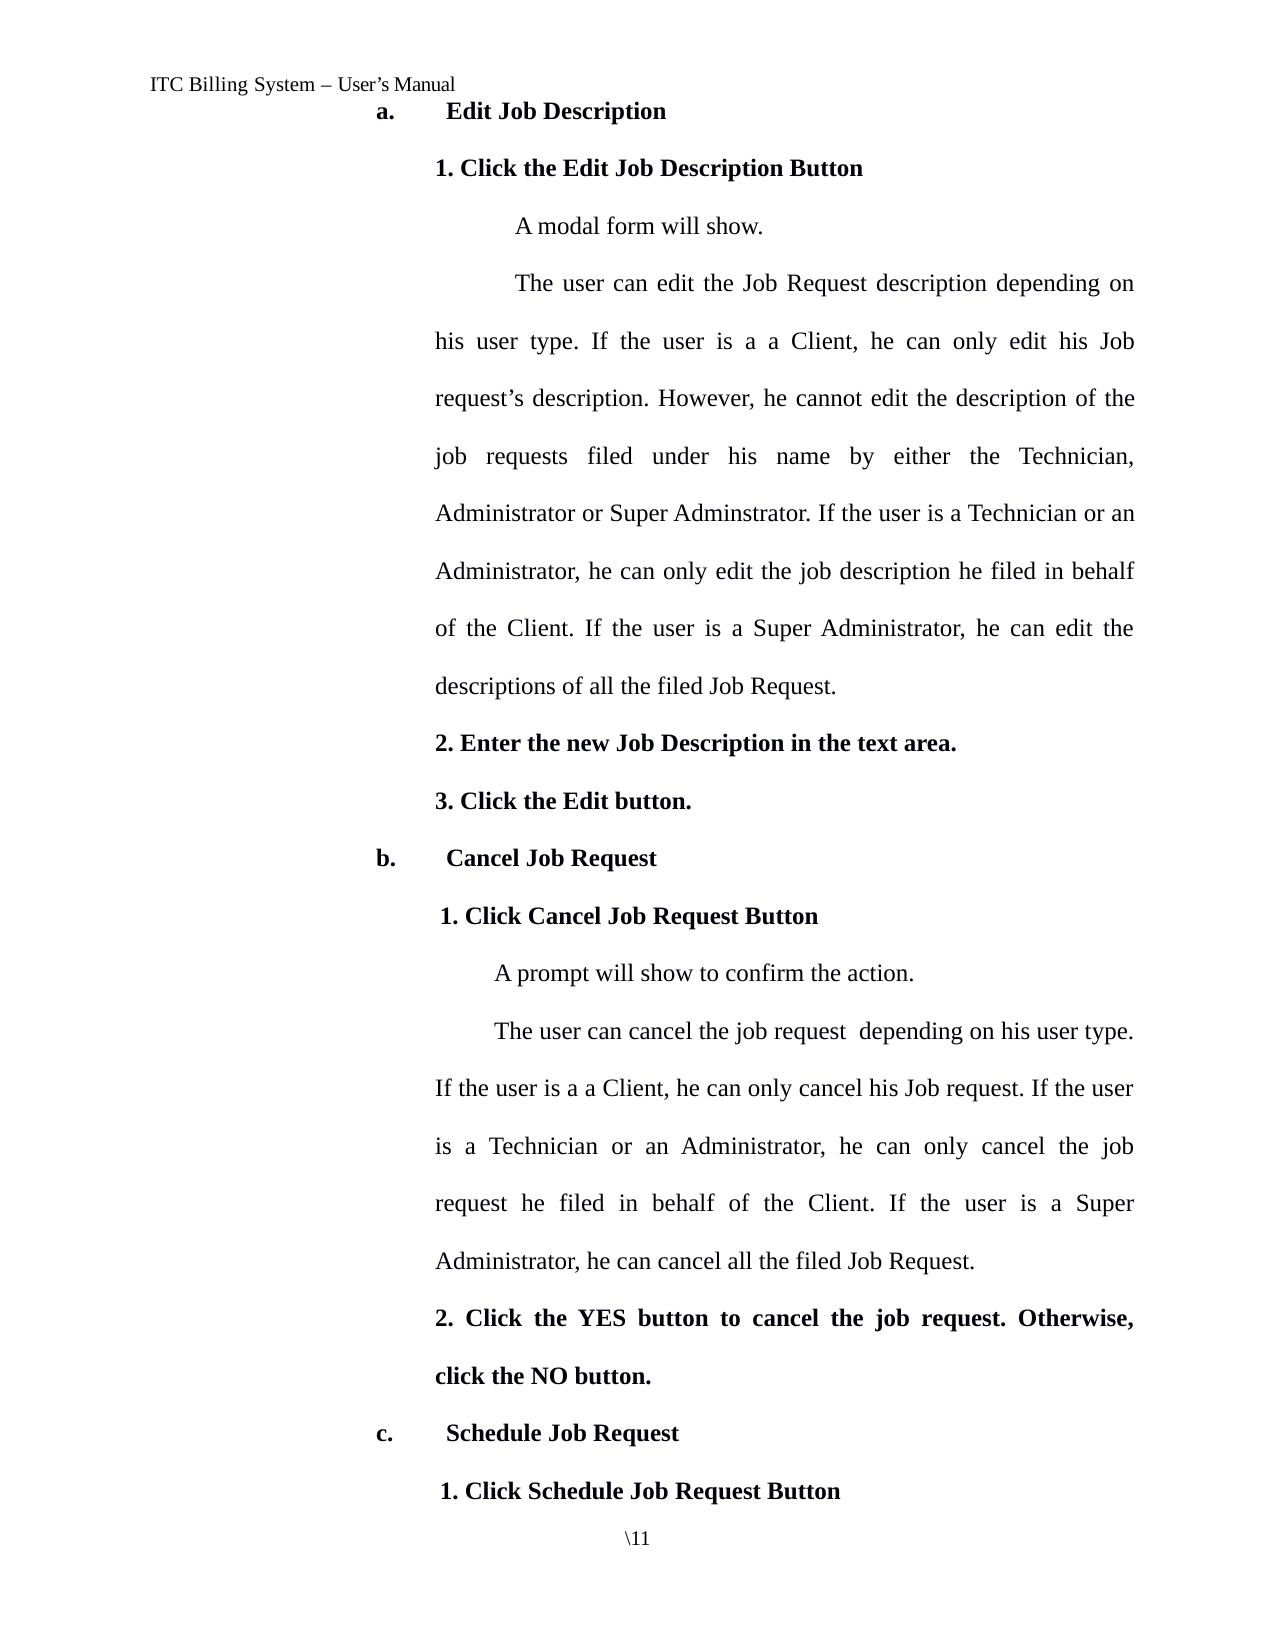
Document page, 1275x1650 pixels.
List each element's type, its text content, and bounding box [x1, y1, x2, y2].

text 2. Click the YES button to cancel the job request. Otherwise, click the NO button. [435, 1303, 1135, 1389]
text 1. Click Cancel Job Request Button [376, 901, 1135, 929]
text b. Cancel Job Request [376, 843, 1135, 872]
text 1. Click Schedule Job Request Button [376, 1476, 1135, 1504]
text The user can edit the Job Request description depending on his user type. If the user is a a Client, he can only edit his Job request’s description. However, he cannot edit the description of the job requests filed under his name by either the Technician, Administrator or Super Adminstrator. If the user is a Technician or an Administrator, he can only edit the job description he filed in behalf of the Client. If the user is a Super Administrator, he can edit the descriptions of all the filed Job Request. [435, 268, 1135, 699]
text A modal form will show. [376, 211, 1135, 239]
text 2. Enter the new Job Description in the text area. [376, 728, 1135, 757]
text a. Edit Job Description [376, 96, 1135, 124]
text 1. Click the Edit Job Description Button [376, 153, 1135, 182]
text 3. Click the Edit button. [376, 786, 1135, 814]
text The user can cancel the job request depending on his user type. If the user is a a Client, he can only cancel his Job request. If the user is a Technician or an Administrator, he can only cancel the job request he filed in behalf of the Client. If the user is a Super Administrator, he can cancel all the filed Job Request. [435, 1016, 1135, 1274]
text c. Schedule Job Request [376, 1418, 1135, 1447]
text A prompt will show to confirm the action. [435, 958, 1135, 987]
